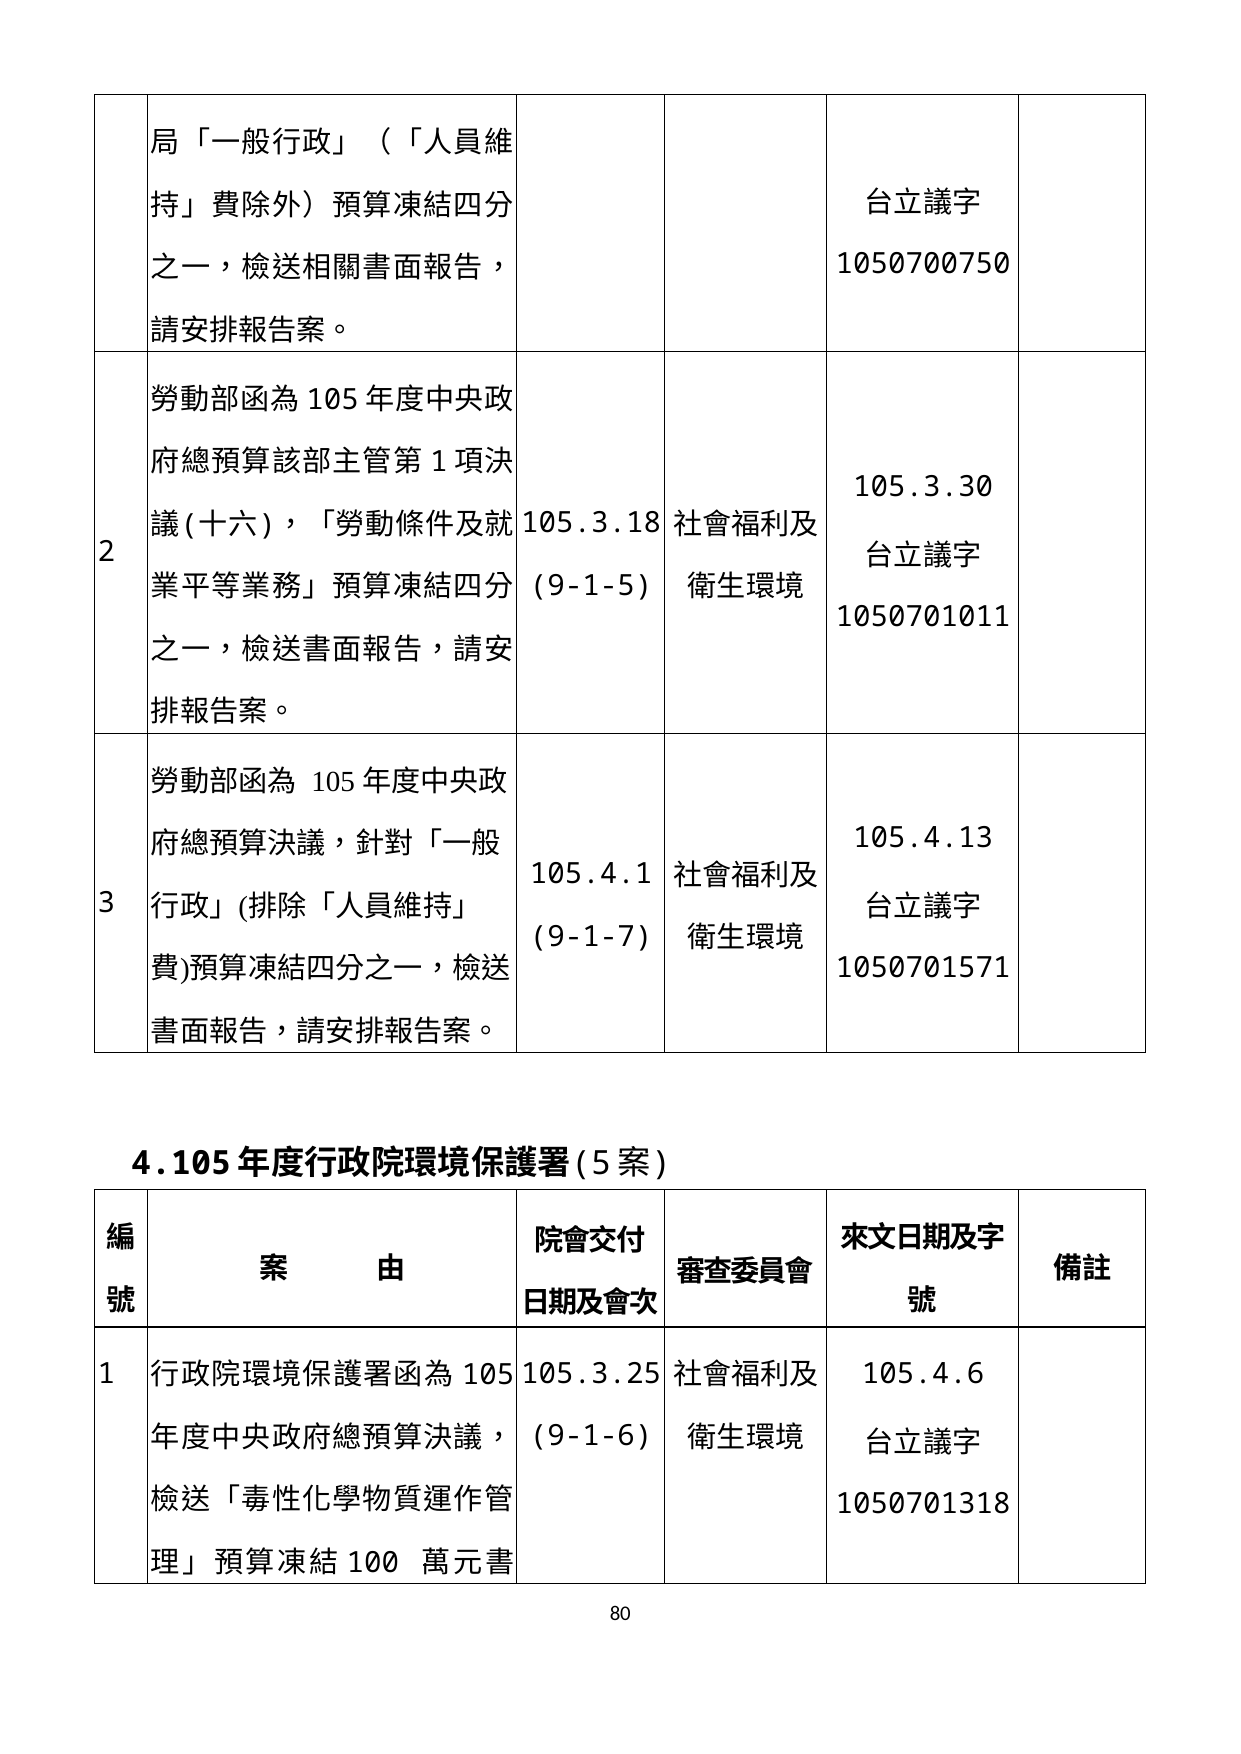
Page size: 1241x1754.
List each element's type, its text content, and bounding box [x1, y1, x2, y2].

table_cell 105.3.18 (9-1-5) [517, 352, 664, 733]
table_cell 行政院環境保護署函為105 年度中央政府總預算決議，檢送「毒性化學物質運作管理」預算凍結100 萬元書 [148, 1328, 516, 1583]
table_cell [517, 95, 664, 351]
table_cell [95, 734, 147, 1052]
table_header 4.105年度行政院環境保護署(5案) [95, 1116, 1146, 1189]
table_cell 來文日期及字號 [827, 1190, 1018, 1326]
table_cell [95, 1328, 147, 1583]
table_cell [1019, 95, 1145, 351]
table_cell 勞動部函為105年度中央政府總預算該部主管第1項決議(十六)，「勞動條件及就業平等業務」預算凍結四分之一，檢送書面報告，請安排報告案。 [148, 352, 516, 733]
table_cell 台立議字1050700750 [827, 95, 1018, 351]
table_cell [1019, 1328, 1145, 1583]
table_cell 社會福利及衛生環境 [665, 734, 826, 1052]
table_cell [1019, 352, 1145, 733]
table_cell 105.4.6 台立議字1050701318 [827, 1328, 1018, 1583]
table_cell 案 由 [148, 1190, 516, 1326]
table_cell 院會交付 日期及會次 [517, 1190, 664, 1326]
table_cell 勞動部函為 105 年度中央政府總預算決議，針對「一般行政」(排除「人員維持」費)預算凍結四分之一，檢送書面報告，請安排報告案。 [148, 734, 516, 1052]
table_cell 105.4.13 台立議字1050701571 [827, 734, 1018, 1052]
table_cell 105.4.1 (9-1-7) [517, 734, 664, 1052]
table_cell 編號 [95, 1190, 147, 1326]
table_cell 審查委員會 [665, 1190, 826, 1326]
table_cell [95, 95, 147, 351]
table_cell [95, 352, 147, 733]
table_cell 105.3.25 (9-1-6) [517, 1328, 664, 1583]
table_cell 局「一般行政」（「人員維持」費除外）預算凍結四分之一，檢送相關書面報告，請安排報告案。 [148, 95, 516, 351]
table_cell [665, 95, 826, 351]
table_cell 備註 [1019, 1190, 1145, 1326]
table_cell [1019, 734, 1145, 1052]
table_cell 社會福利及衛生環境 [665, 352, 826, 733]
table_cell 社會福利及衛生環境 [665, 1328, 826, 1583]
table_cell 105.3.30 台立議字1050701011 [827, 352, 1018, 733]
